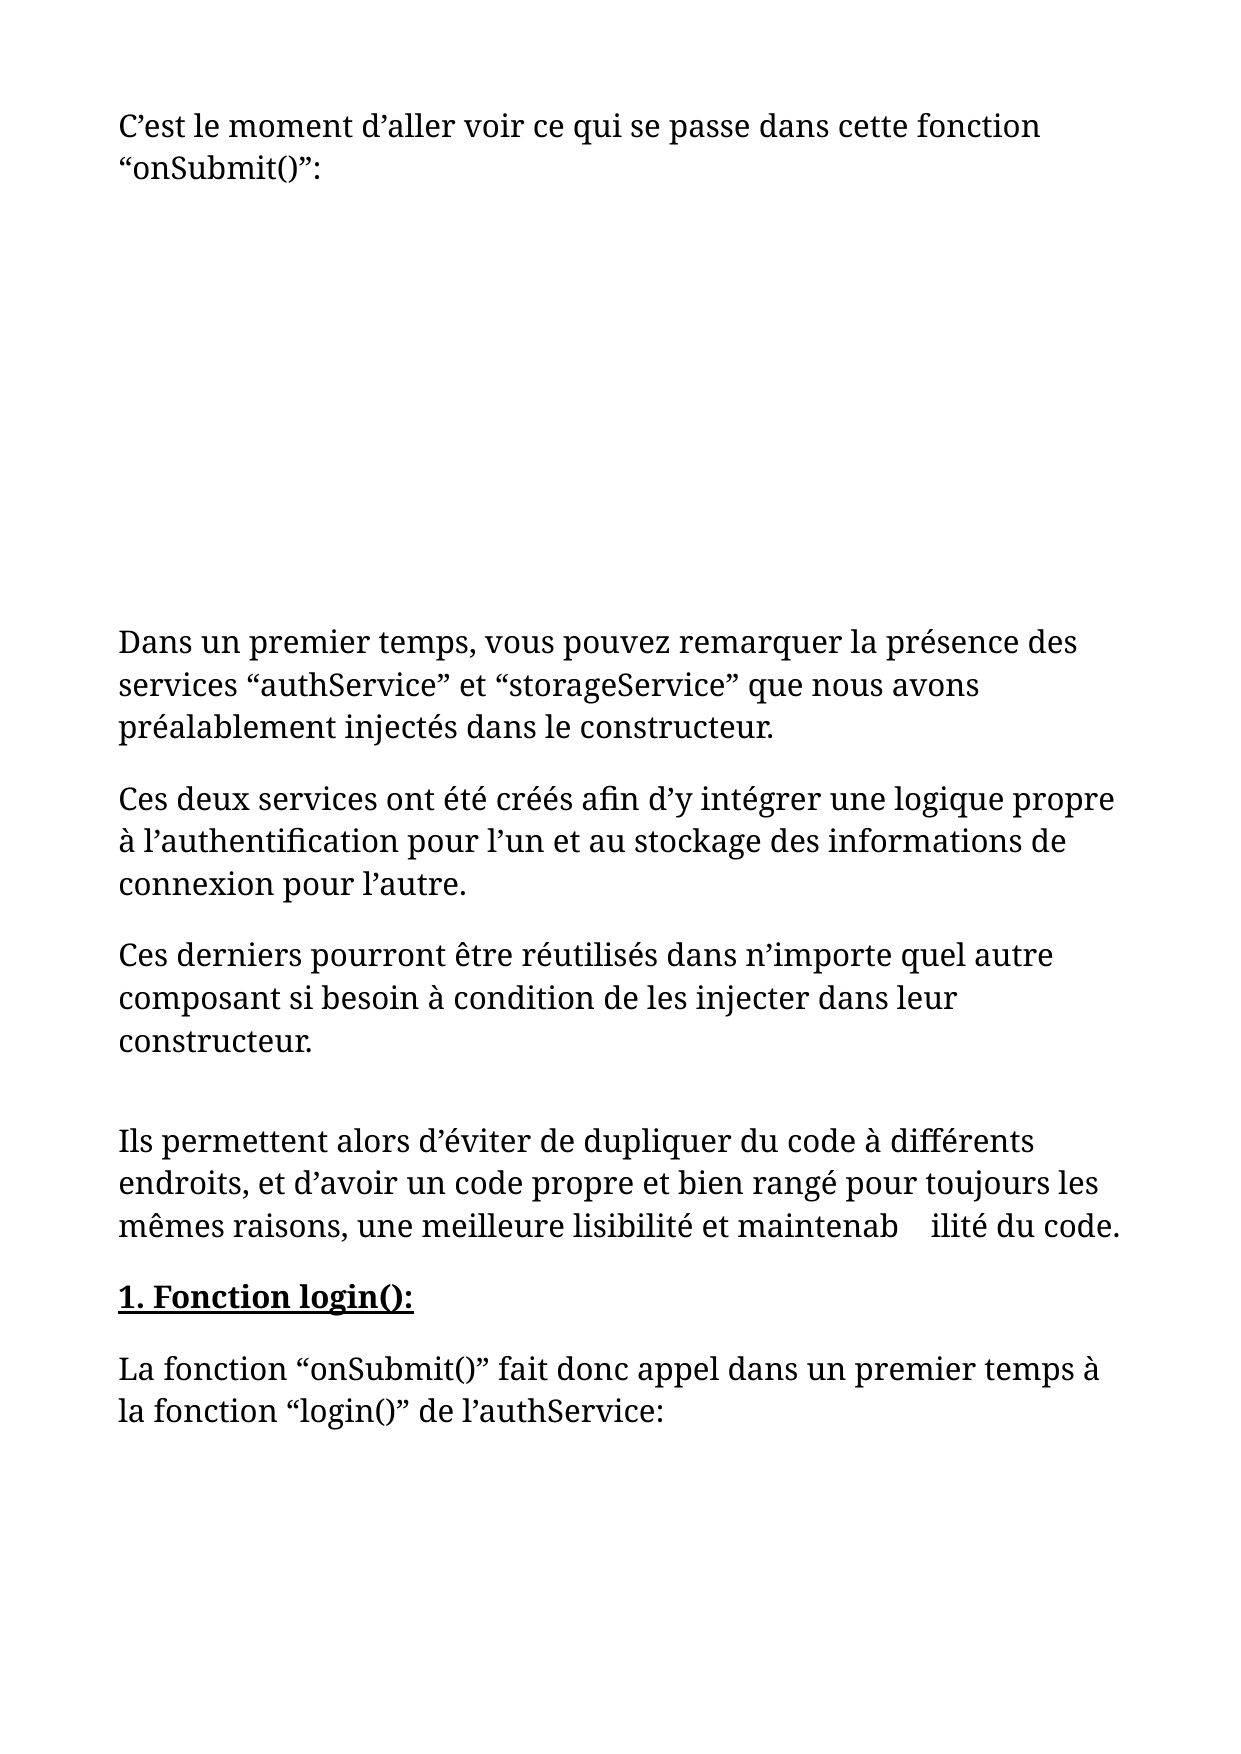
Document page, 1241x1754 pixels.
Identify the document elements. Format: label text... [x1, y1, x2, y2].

text La fonction “onSubmit()” fait donc appel dans un premier temps à la fonction “login()” de l’authService: [118, 1347, 1122, 1432]
text C’est le moment d’aller voir ce qui se passe dans cette fonction “onSubmit()”: [118, 104, 1122, 189]
text Dans un premier temps, vous pouvez remarquer la présence des services “authService” et “storageService” que nous avons préalablement injectés dans le constructeur. [118, 620, 1122, 748]
text Ces derniers pourront être réutilisés dans n’importe quel autre composant si besoin à condition de les injecter dans leur constructeur. [118, 933, 1122, 1061]
text 1. Fonction login(): [118, 1275, 1122, 1318]
text Ces deux services ont été créés afin d’y intégrer une logique propre à l’authentification pour l’un et au stockage des informations de connexion pour l’autre. [118, 777, 1122, 904]
text Ils permettent alors d’éviter de dupliquer du code à différents endroits, et d’avoir un code propre et bien rangé pour toujours les mêmes raisons, une meilleure lisibilité et maintenab ilité du code. [118, 1119, 1122, 1246]
